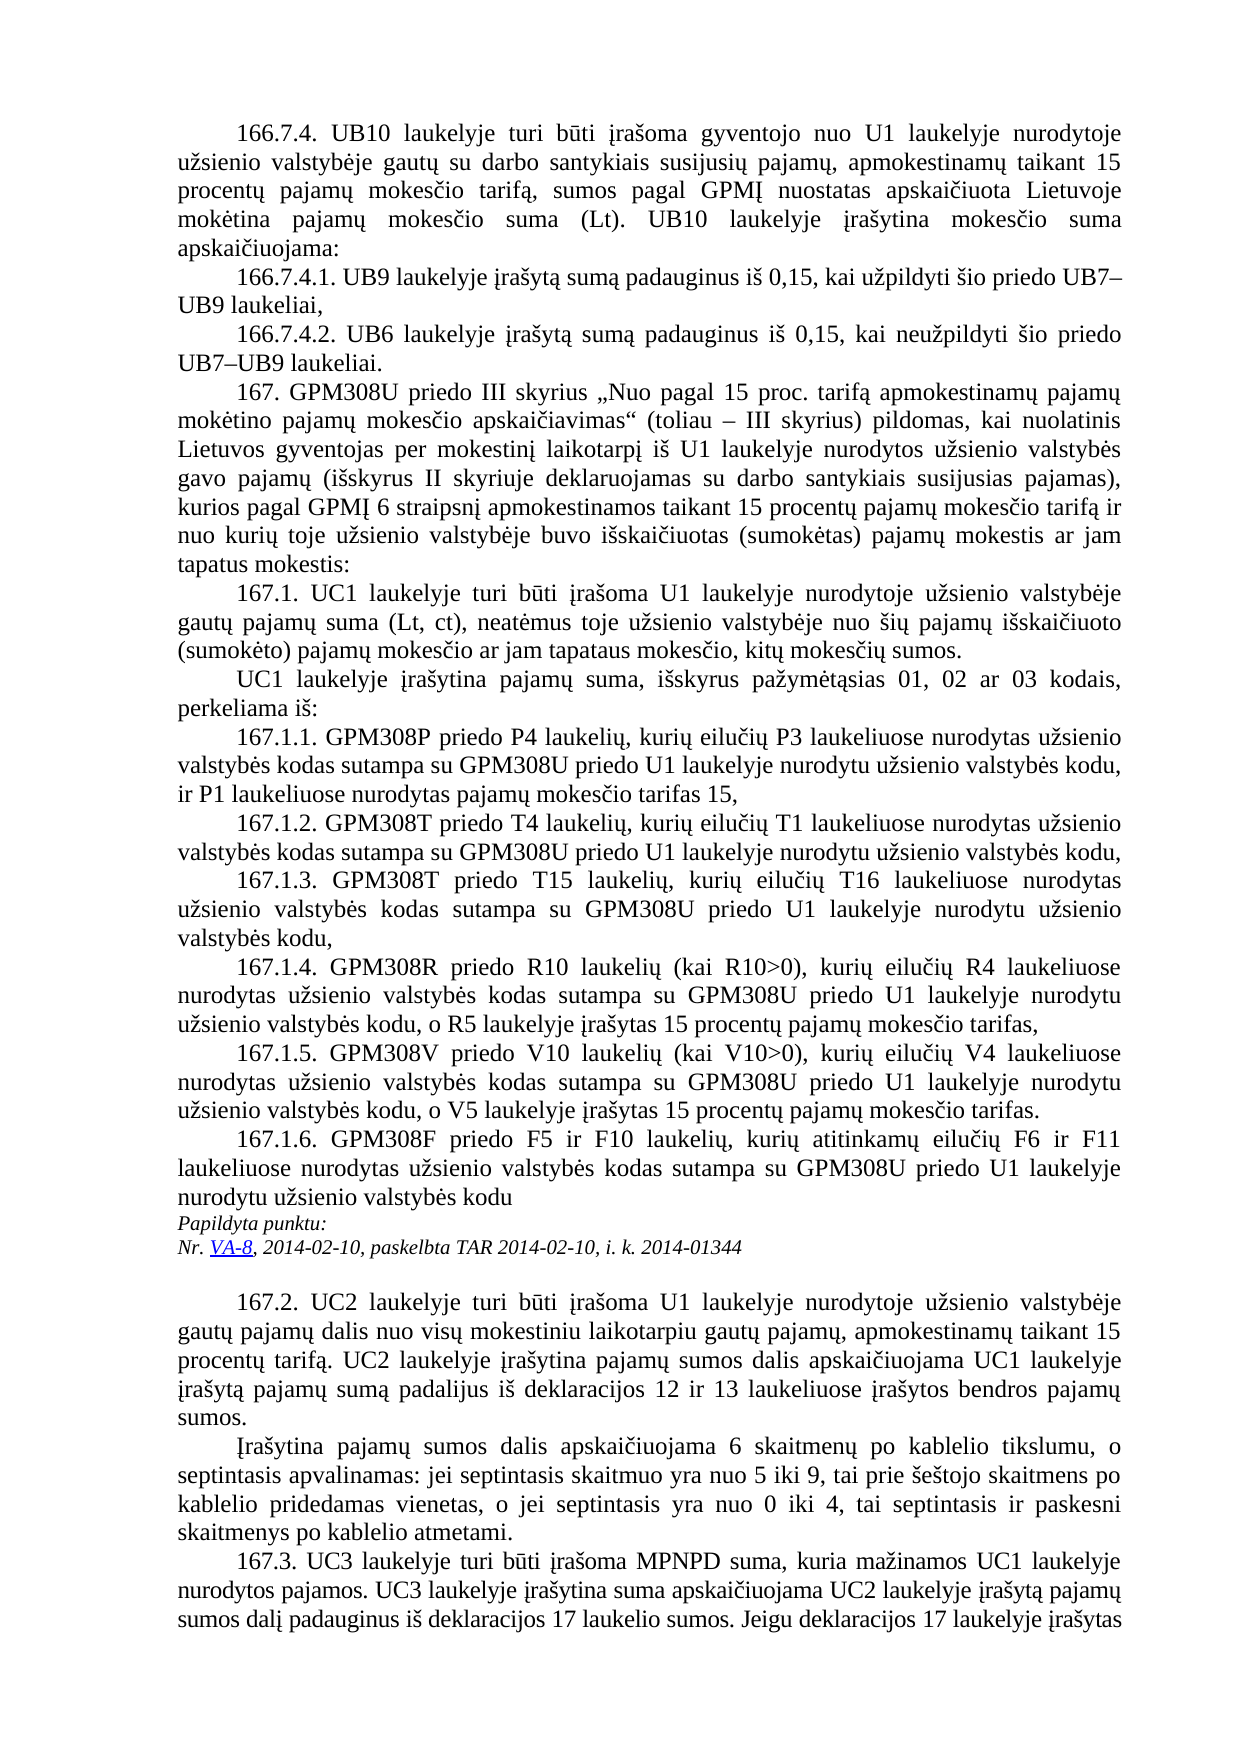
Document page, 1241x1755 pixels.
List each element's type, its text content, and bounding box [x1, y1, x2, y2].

text 166.7.4.1. UB9 laukelyje įrašytą sumą padauginus iš 0,15, kai užpildyti šio priedo UB7–UB9 laukeliai, [177, 262, 1122, 319]
text 167.2. UC2 laukelyje turi būti įrašoma U1 laukelyje nurodytoje užsienio valstybėje gautų pajamų dalis nuo visų mokestiniu laikotarpiu gautų pajamų, apmokestinamų taikant 15 procentų tarifą. UC2 laukelyje įrašytina pajamų sumos dalis apskaičiuojama UC1 laukelyje įrašytą pajamų sumą padalijus iš deklaracijos 12 ir 13 laukeliuose įrašytos bendros pajamų sumos. [177, 1287, 1122, 1431]
text 167.3. UC3 laukelyje turi būti įrašoma MPNPD suma, kuria mažinamos UC1 laukelyje nurodytos pajamos. UC3 laukelyje įrašytina suma apskaičiuojama UC2 laukelyje įrašytą pajamų sumos dalį padauginus iš deklaracijos 17 laukelio sumos. Jeigu deklaracijos 17 laukelyje įrašytas [177, 1546, 1122, 1632]
text 167.1.1. GPM308P priedo P4 laukelių, kurių eilučių P3 laukeliuose nurodytas užsienio valstybės kodas sutampa su GPM308U priedo U1 laukelyje nurodytu užsienio valstybės kodu, ir P1 laukeliuose nurodytas pajamų mokesčio tarifas 15, [177, 722, 1122, 808]
text 167.1.3. GPM308T priedo T15 laukelių, kurių eilučių T16 laukeliuose nurodytas užsienio valstybės kodas sutampa su GPM308U priedo U1 laukelyje nurodytu užsienio valstybės kodu, [177, 866, 1122, 952]
text 167.1.4. GPM308R priedo R10 laukelių (kai R10>0), kurių eilučių R4 laukeliuose nurodytas užsienio valstybės kodas sutampa su GPM308U priedo U1 laukelyje nurodytu užsienio valstybės kodu, o R5 laukelyje įrašytas 15 procentų pajamų mokesčio tarifas, [177, 952, 1122, 1038]
text 166.7.4. UB10 laukelyje turi būti įrašoma gyventojo nuo U1 laukelyje nurodytoje užsienio valstybėje gautų su darbo santykiais susijusių pajamų, apmokestinamų taikant 15 procentų pajamų mokesčio tarifą, sumos pagal GPMĮ nuostatas apskaičiuota Lietuvoje mokėtina pajamų mokesčio suma (Lt). UB10 laukelyje įrašytina mokesčio suma apskaičiuojama: [177, 118, 1122, 262]
text 166.7.4.2. UB6 laukelyje įrašytą sumą padauginus iš 0,15, kai neužpildyti šio priedo UB7–UB9 laukeliai. [177, 319, 1122, 377]
text 167.1. UC1 laukelyje turi būti įrašoma U1 laukelyje nurodytoje užsienio valstybėje gautų pajamų suma (Lt, ct), neatėmus toje užsienio valstybėje nuo šių pajamų išskaičiuoto (sumokėto) pajamų mokesčio ar jam tapataus mokesčio, kitų mokesčių sumos. [177, 578, 1122, 664]
text Papildyta punktu: [177, 1211, 1122, 1235]
text 167.1.5. GPM308V priedo V10 laukelių (kai V10>0), kurių eilučių V4 laukeliuose nurodytas užsienio valstybės kodas sutampa su GPM308U priedo U1 laukelyje nurodytu užsienio valstybės kodu, o V5 laukelyje įrašytas 15 procentų pajamų mokesčio tarifas. [177, 1038, 1122, 1124]
text 167. GPM308U priedo III skyrius „Nuo pagal 15 proc. tarifą apmokestinamų pajamų mokėtino pajamų mokesčio apskaičiavimas“ (toliau – III skyrius) pildomas, kai nuolatinis Lietuvos gyventojas per mokestinį laikotarpį iš U1 laukelyje nurodytos užsienio valstybės gavo pajamų (išskyrus II skyriuje deklaruojamas su darbo santykiais susijusias pajamas), kurios pagal GPMĮ 6 straipsnį apmokestinamos taikant 15 procentų pajamų mokesčio tarifą ir nuo kurių toje užsienio valstybėje buvo išskaičiuotas (sumokėtas) pajamų mokestis ar jam tapatus mokestis: [177, 377, 1122, 578]
text Įrašytina pajamų sumos dalis apskaičiuojama 6 skaitmenų po kablelio tikslumu, o septintasis apvalinamas: jei septintasis skaitmuo yra nuo 5 iki 9, tai prie šeštojo skaitmens po kablelio pridedamas vienetas, o jei septintasis yra nuo 0 iki 4, tai septintasis ir paskesni skaitmenys po kablelio atmetami. [177, 1431, 1122, 1546]
text Nr. VA-8, 2014-02-10, paskelbta TAR 2014-02-10, i. k. 2014-01344 [177, 1235, 1122, 1259]
text UC1 laukelyje įrašytina pajamų suma, išskyrus pažymėtąsias 01, 02 ar 03 kodais, perkeliama iš: [177, 664, 1122, 722]
text 167.1.2. GPM308T priedo T4 laukelių, kurių eilučių T1 laukeliuose nurodytas užsienio valstybės kodas sutampa su GPM308U priedo U1 laukelyje nurodytu užsienio valstybės kodu, [177, 808, 1122, 866]
text 167.1.6. GPM308F priedo F5 ir F10 laukelių, kurių atitinkamų eilučių F6 ir F11 laukeliuose nurodytas užsienio valstybės kodas sutampa su GPM308U priedo U1 laukelyje nurodytu užsienio valstybės kodu [177, 1124, 1122, 1211]
